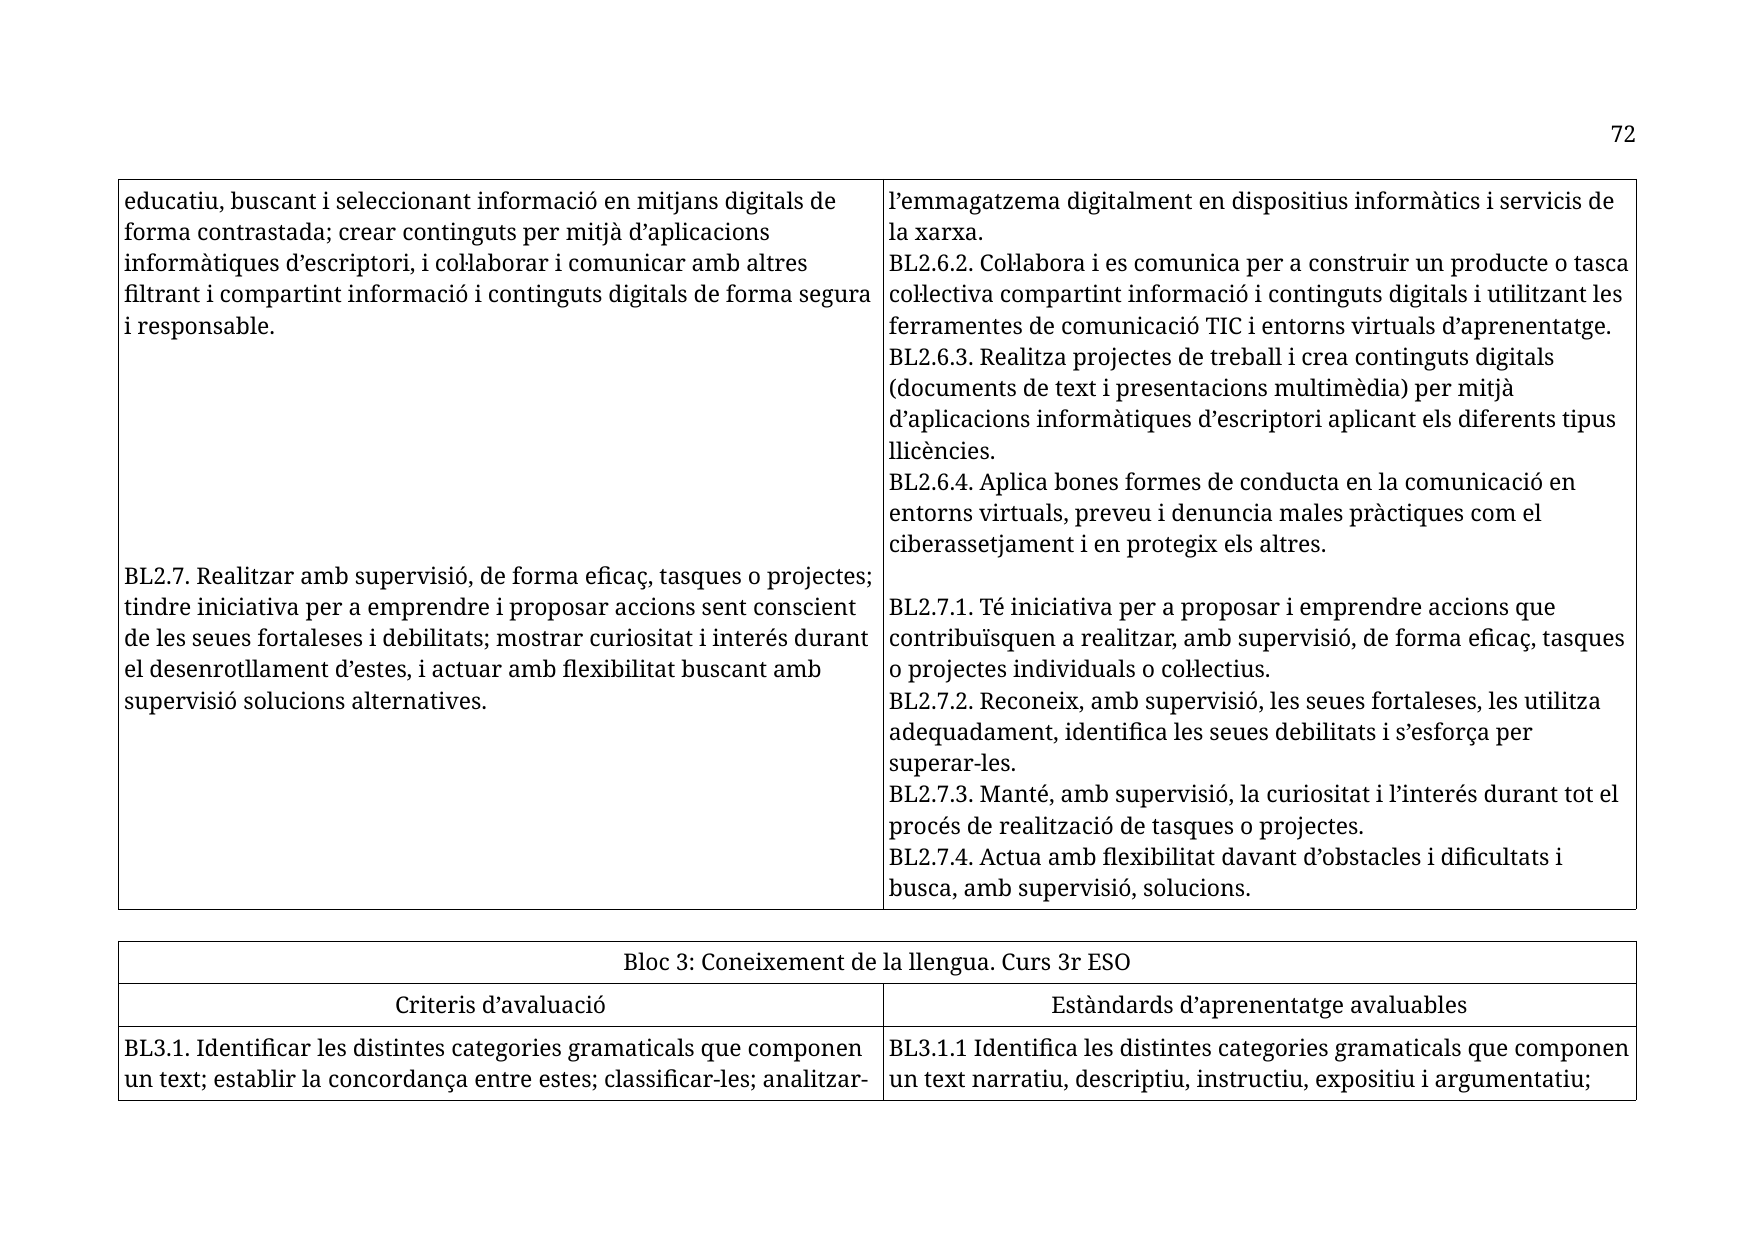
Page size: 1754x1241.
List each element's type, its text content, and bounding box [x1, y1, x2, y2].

table_cell l’emmagatzema digitalment en dispositius informàtics i servicis de la xarxa. BL2.6.2. Col·labora i es comunica per a construir un producte o tasca col·lectiva compartint informació i continguts digitals i utilitzant les ferramentes de comunicació TIC i entorns virtuals d’aprenentatge. BL2.6.3. Realitza projectes de treball i crea continguts digitals (documents de text i presentacions multimèdia) per mitjà d’aplicacions informàtiques d’escriptori aplicant els diferents tipus llicències. BL2.6.4. Aplica bones formes de conducta en la comunicació en entorns virtuals, preveu i denuncia males pràctiques com el ciberassetjament i en protegix els altres. BL2.7.1. Té iniciativa per a proposar i emprendre accions que contribuïsquen a realitzar, amb supervisió, de forma eficaç, tasques o projectes individuals o col·lectius. BL2.7.2. Reconeix, amb supervisió, les seues fortaleses, les utilitza adequadament, identifica les seues debilitats i s’esforça per superar-les. BL2.7.3. Manté, amb supervisió, la curiositat i l’interés durant tot el procés de realització de tasques o projectes. BL2.7.4. Actua amb flexibilitat davant d’obstacles i dificultats i busca, amb supervisió, solucions. [884, 180, 1636, 909]
table_cell BL3.1. Identificar les distintes categories gramaticals que componen un text; establir la concordança entre estes; classificar-les; analitzar- [119, 1027, 883, 1100]
table_cell Criteris d’avaluació [119, 984, 883, 1026]
table_cell Estàndards d’aprenentatge avaluables [884, 984, 1636, 1026]
table_cell educatiu, buscant i seleccionant informació en mitjans digitals de forma contrastada; crear continguts per mitjà d’aplicacions informàtiques d’escriptori, i col·laborar i comunicar amb altres filtrant i compartint informació i continguts digitals de forma segura i responsable. BL2.7. Realitzar amb supervisió, de forma eficaç, tasques o projectes; tindre iniciativa per a emprendre i proposar accions sent conscient de les seues fortaleses i debilitats; mostrar curiositat i interés durant el desenrotllament d’estes, i actuar amb flexibilitat buscant amb supervisió solucions alternatives. [119, 180, 883, 909]
table_cell BL3.1.1 Identifica les distintes categories gramaticals que componen un text narratiu, descriptiu, instructiu, expositiu i argumentatiu; [884, 1027, 1636, 1100]
table_header Bloc 3: Coneixement de la llengua. Curs 3r ESO [119, 942, 1636, 983]
